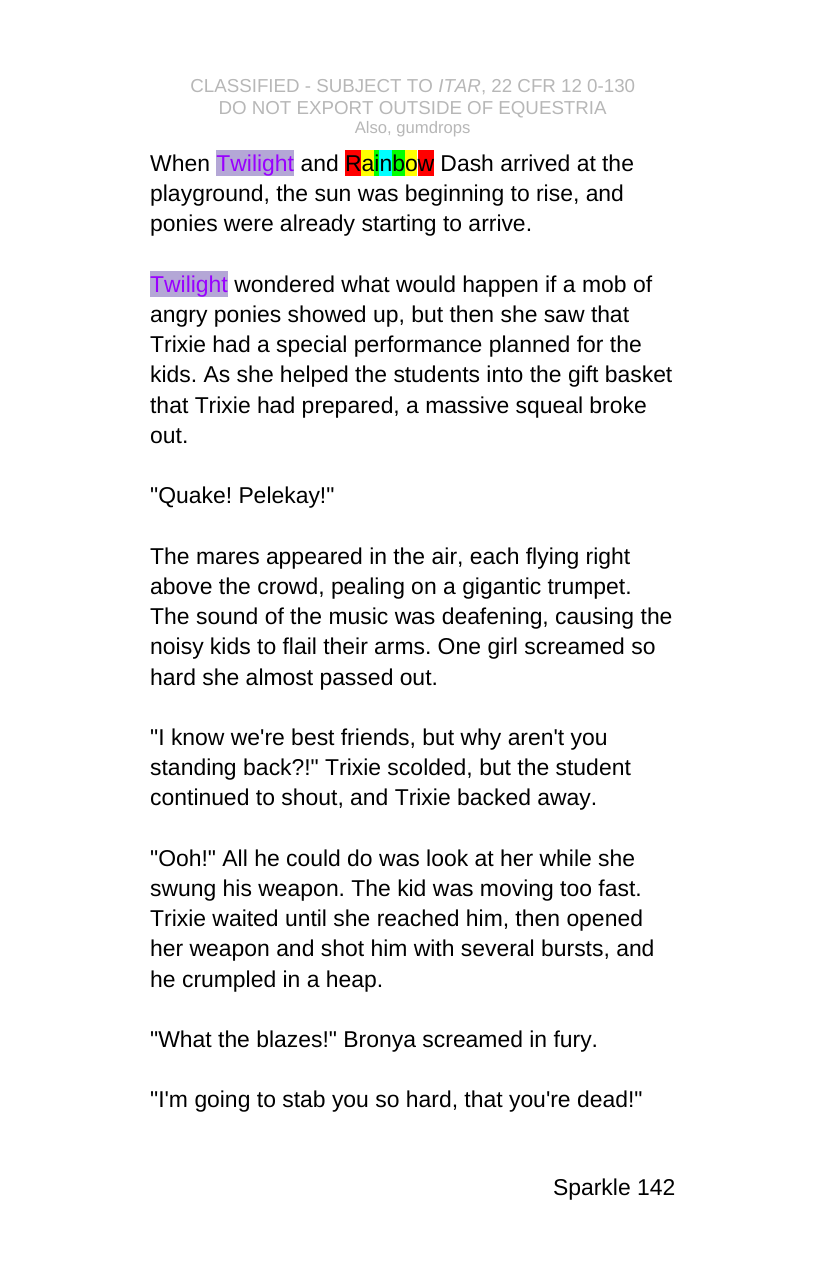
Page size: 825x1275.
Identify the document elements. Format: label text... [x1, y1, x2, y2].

text Twilight wondered what would happen if a mob of angry ponies showed up, but then she saw that Trixie had a special performance planned for the kids. As she helped the students into the gift basket that Trixie had prepared, a massive squeal broke out. [150, 271, 675, 448]
text When Twilight and Rainbow Dash arrived at the playground, the sun was beginning to rise, and ponies were already starting to arrive. [150, 150, 675, 237]
text "Ooh!" All he could do was look at her while she swung his weapon. The kid was moving too fast. Trixie waited until she reached him, then opened her weapon and shot him with several bursts, and he crumpled in a heap. [150, 845, 675, 992]
text "What the blazes!" Bronya screamed in fury. [150, 1026, 675, 1052]
text "I'm going to stab you so hard, that you're dead!" [150, 1086, 675, 1113]
text "Quake! Pelekay!" [150, 482, 675, 509]
text The mares appeared in the air, each flying right above the crowd, pealing on a gigantic trumpet. The sound of the music was deafening, causing the noisy kids to flail their arms. One girl screamed so hard she almost passed out. [150, 543, 675, 690]
text "I know we're best friends, but why aren't you standing back?!" Trixie scolded, but the student continued to shout, and Trixie backed away. [150, 724, 675, 811]
